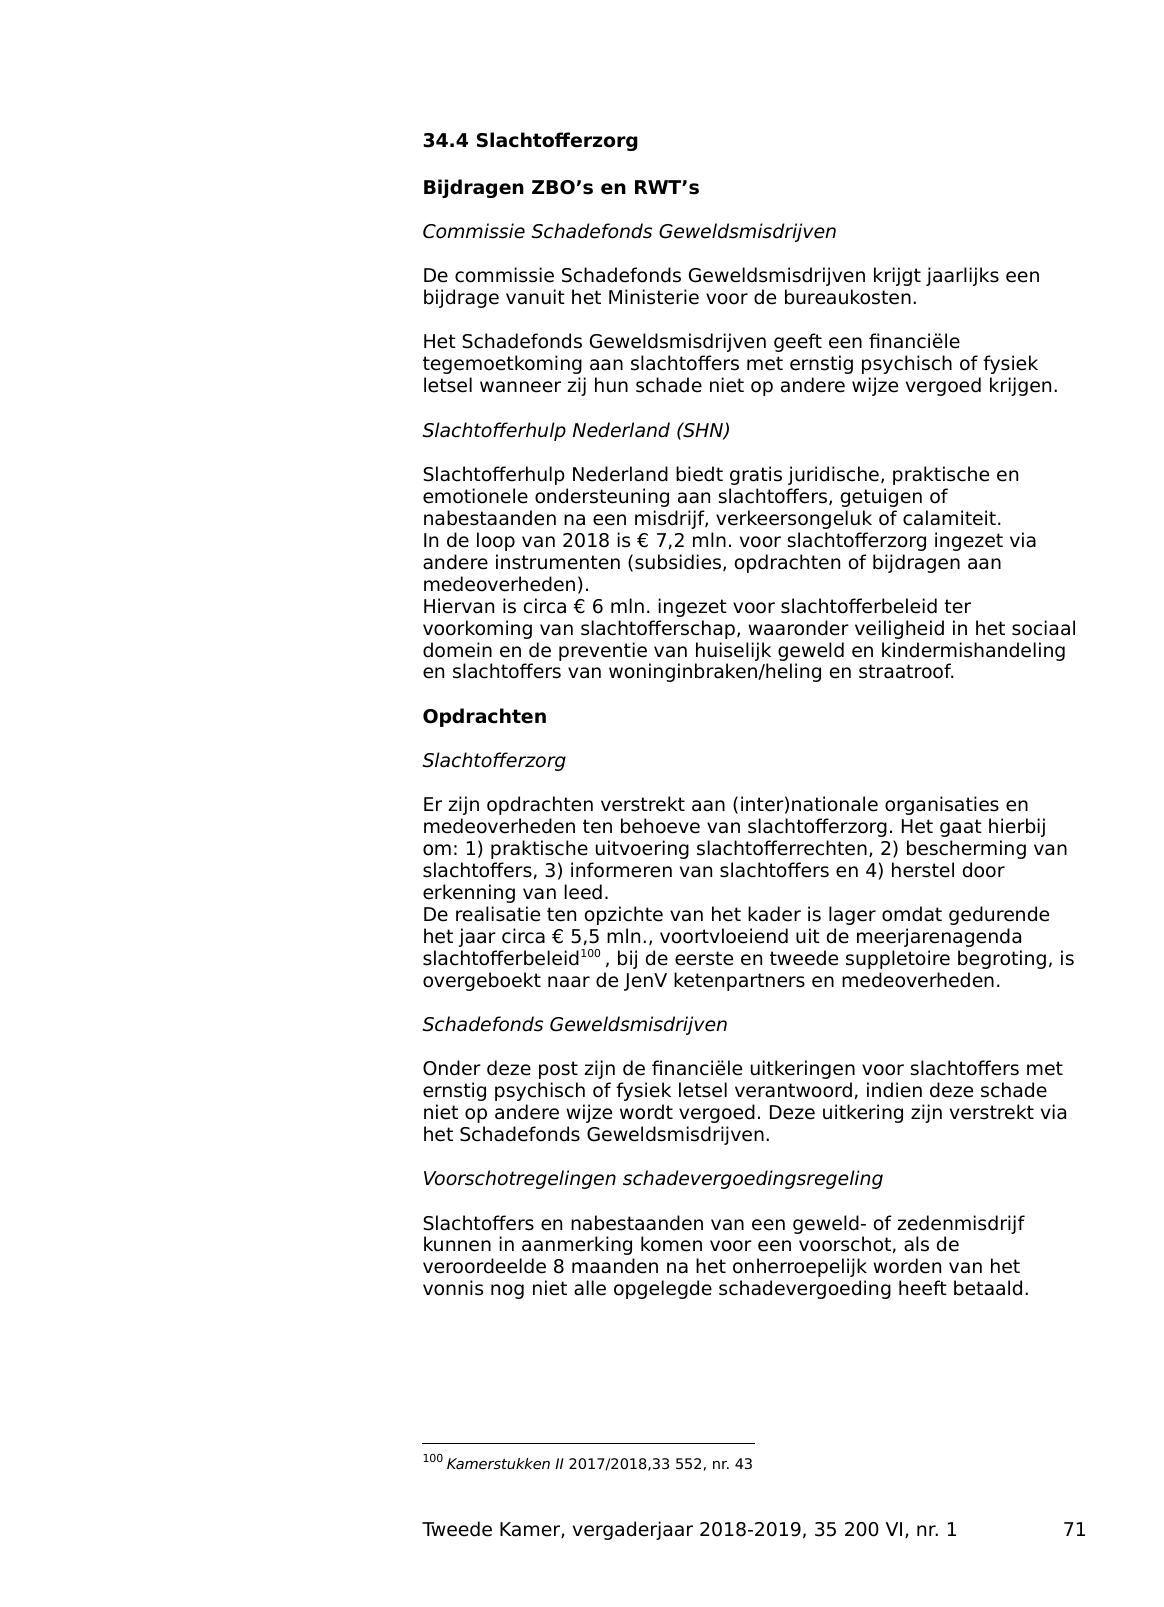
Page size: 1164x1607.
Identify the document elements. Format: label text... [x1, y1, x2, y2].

subtitle Bijdragen ZBO’s en RWT’s [422, 177, 1087, 199]
text De commissie Schadefonds Geweldsmisdrijven krijgt jaarlijks een bijdrage vanuit het Ministerie voor de bureaukosten. [422, 265, 1087, 309]
subtitle Opdrachten [422, 706, 1087, 728]
text Kamerstukken II 2017/2018,33 552, nr. 43 [422, 1452, 1087, 1474]
subtitle Commissie Schadefonds Geweldsmisdrijven [422, 221, 1087, 243]
subtitle Voorschotregelingen schadevergoedingsregeling [422, 1168, 1087, 1190]
text Het Schadefonds Geweldsmisdrijven geeft een financiële tegemoetkoming aan slachtoffers met ernstig psychisch of fysiek letsel wanneer zij hun schade niet op andere wijze vergoed krijgen. [422, 331, 1087, 397]
subtitle 34.4 Slachtofferzorg [422, 130, 1087, 152]
text In de loop van 2018 is € 7,2 mln. voor slachtofferzorg ingezet via andere instrumenten (subsidies, opdrachten of bijdragen aan medeoverheden). [422, 529, 1087, 596]
text De realisatie ten opzichte van het kader is lager omdat gedurende het jaar circa € 5,5 mln., voortvloeiend uit de meerjarenagenda slachtofferbeleid, bij de eerste en tweede suppletoire begroting, is overgeboekt naar de JenV ketenpartners en medeoverheden. [422, 904, 1087, 992]
subtitle Schadefonds Geweldsmisdrijven [422, 1014, 1087, 1036]
text Hiervan is circa € 6 mln. ingezet voor slachtofferbeleid ter voorkoming van slachtofferschap, waaronder veiligheid in het sociaal domein en de preventie van huiselijk geweld en kindermishandeling en slachtoffers van woninginbraken/heling en straatroof. [422, 596, 1087, 683]
subtitle Slachtofferzorg [422, 750, 1087, 772]
text Slachtofferhulp Nederland biedt gratis juridische, praktische en emotionele ondersteuning aan slachtoffers, getuigen of nabestaanden na een misdrijf, verkeersongeluk of calamiteit. [422, 464, 1087, 529]
subtitle Slachtofferhulp Nederland (SHN) [422, 419, 1087, 441]
text Er zijn opdrachten verstrekt aan (inter)nationale organisaties en medeoverheden ten behoeve van slachtofferzorg. Het gaat hierbij om: 1) praktische uitvoering slachtofferrechten, 2) bescherming van slachtoffers, 3) informeren van slachtoffers en 4) herstel door erkenning van leed. [422, 794, 1087, 904]
text Onder deze post zijn de financiële uitkeringen voor slachtoffers met ernstig psychisch of fysiek letsel verantwoord, indien deze schade niet op andere wijze wordt vergoed. Deze uitkering zijn verstrekt via het Schadefonds Geweldsmisdrijven. [422, 1058, 1087, 1146]
text Slachtoffers en nabestaanden van een geweld- of zedenmisdrijf kunnen in aanmerking komen voor een voorschot, als de veroordeelde 8 maanden na het onherroepelijk worden van het vonnis nog niet alle opgelegde schadevergoeding heeft betaald. [422, 1212, 1087, 1300]
